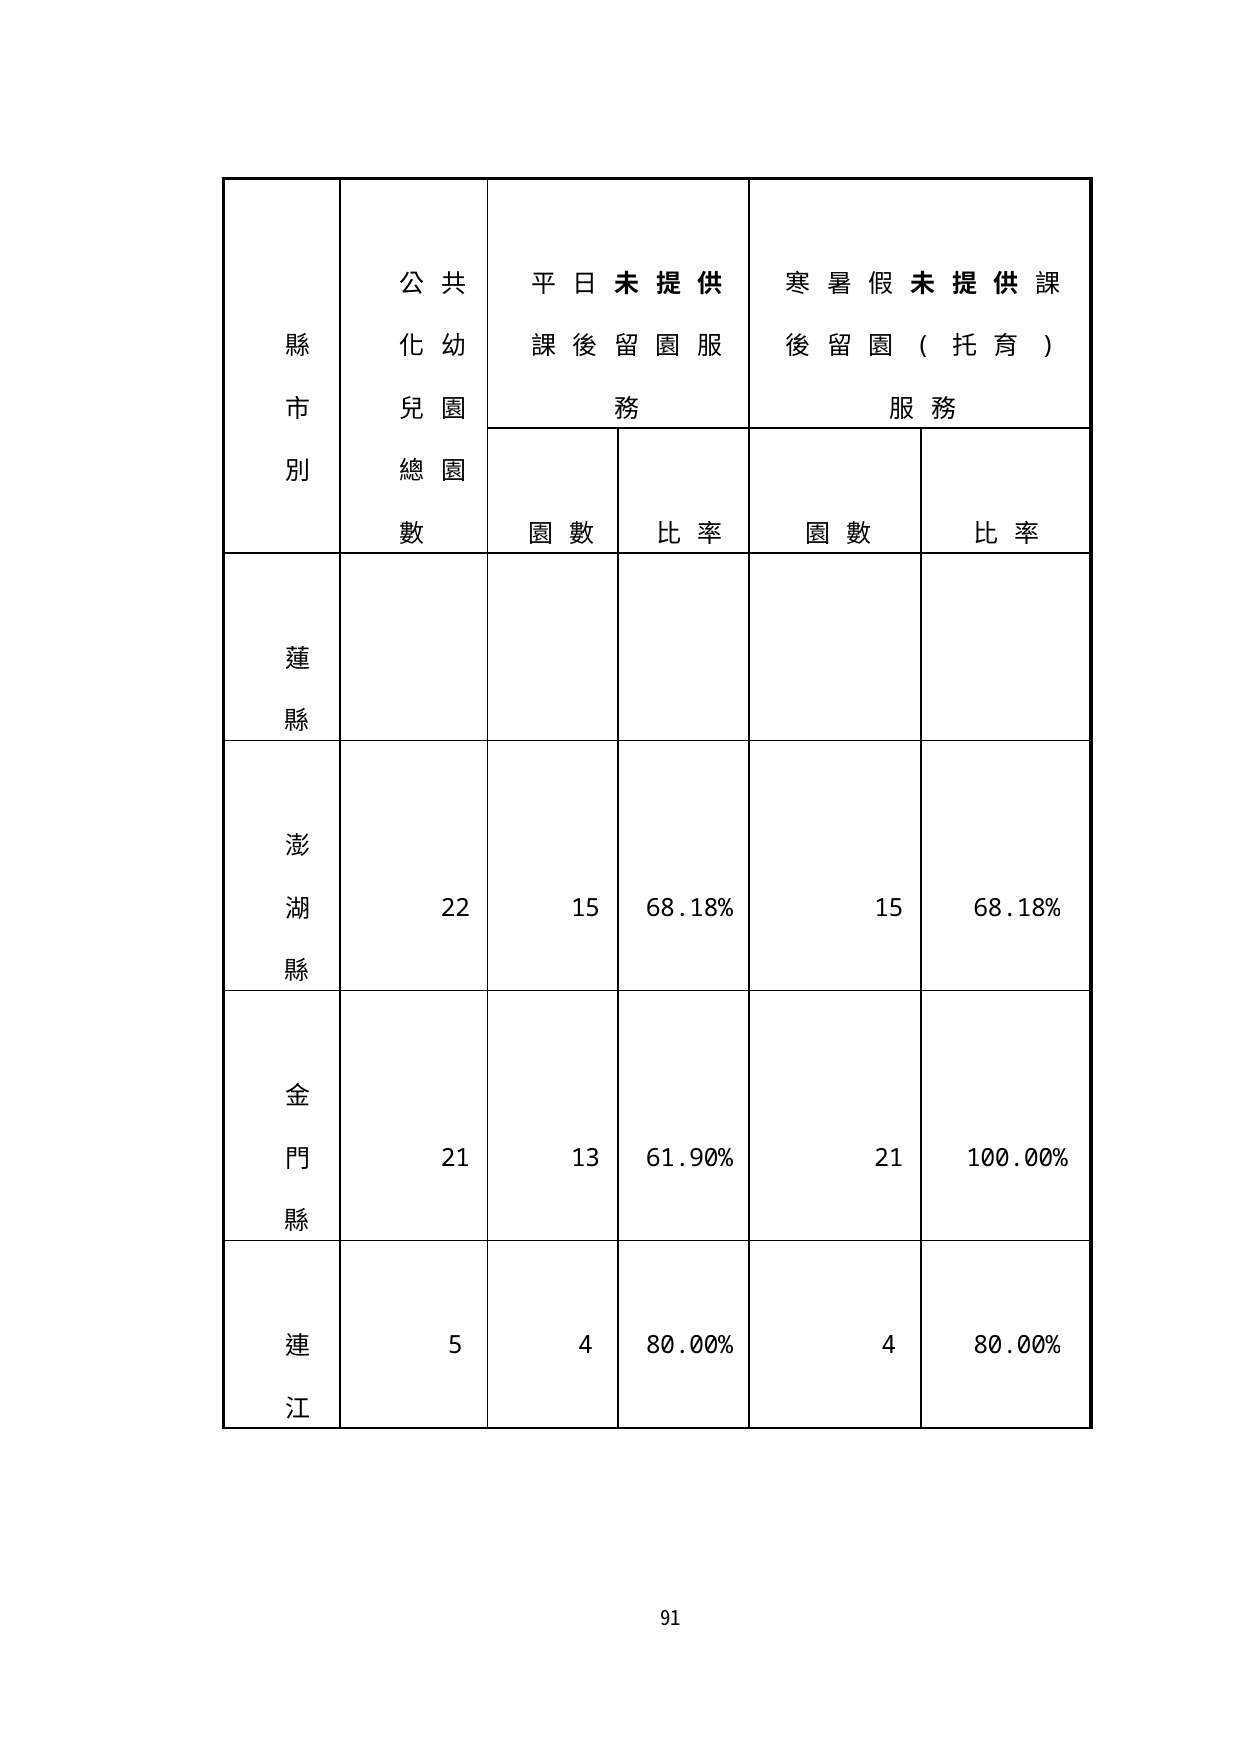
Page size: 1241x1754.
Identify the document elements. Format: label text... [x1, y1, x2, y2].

table_cell 園數 [488, 429, 617, 552]
table_cell [488, 554, 617, 740]
table_header 平日未提供課後留園服務 [488, 180, 748, 427]
table_cell 園數 [750, 429, 920, 552]
table_cell 15 [488, 741, 617, 990]
table_header 縣市別 [225, 180, 339, 552]
table_cell 金門縣 [225, 991, 339, 1240]
table_cell 5 [341, 1241, 487, 1427]
table_header 公共化幼兒園總園數 (含分班) [341, 180, 487, 552]
table_cell [922, 554, 1089, 740]
table_cell 比率 [922, 429, 1089, 552]
table_cell 100.00% [922, 991, 1089, 1240]
table_cell 4 [750, 1241, 920, 1427]
table_cell 13 [488, 991, 617, 1240]
table_cell 連江 [225, 1241, 339, 1427]
table_cell [619, 554, 748, 740]
table_cell 比率 [619, 429, 748, 552]
table_cell 4 [488, 1241, 617, 1427]
table_header 寒暑假未提供課後留園(托育)服務 [750, 180, 1089, 427]
table_cell 澎湖縣 [225, 741, 339, 990]
table_cell 68.18% [619, 741, 748, 990]
table_cell 蓮縣 [225, 554, 339, 740]
table_cell 80.00% [619, 1241, 748, 1427]
table_cell 22 [341, 741, 487, 990]
table_cell 15 [750, 741, 920, 990]
table_cell 68.18% [922, 741, 1089, 990]
table_cell 21 [750, 991, 920, 1240]
table_cell [750, 554, 920, 740]
table_cell 61.90% [619, 991, 748, 1240]
table_cell 80.00% [922, 1241, 1089, 1427]
table_cell 21 [341, 991, 487, 1240]
table_cell [341, 554, 487, 740]
